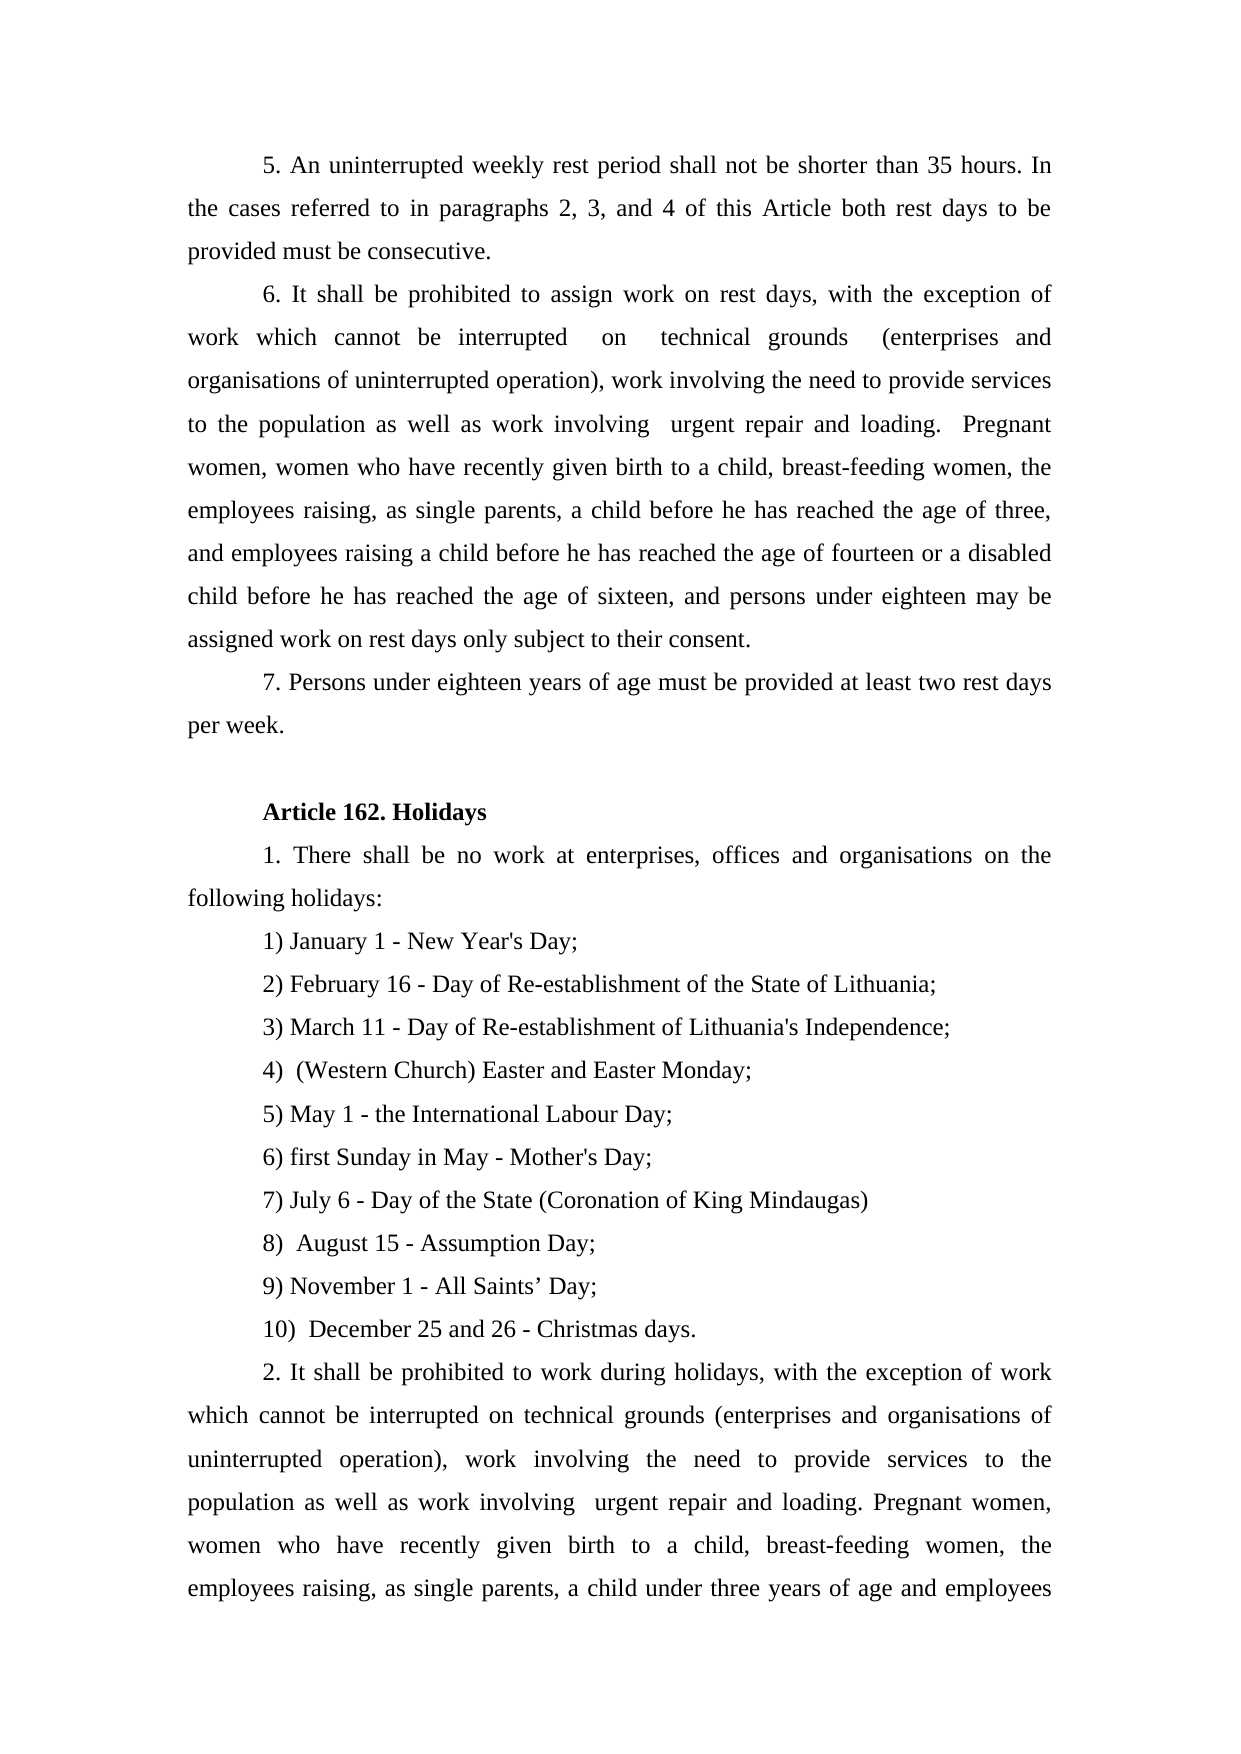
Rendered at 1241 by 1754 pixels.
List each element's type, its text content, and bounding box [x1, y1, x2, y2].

text 1. There shall be no work at enterprises, offices and organisations on the following holidays: [187, 840, 1053, 912]
text 2. It shall be prohibited to work during holidays, with the exception of work which cannot be interrupted on technical grounds (enterprises and organisations of uninterrupted operation), work involving the need to provide services to the population as well as work involving urgent repair and loading. Pregnant women, women who have recently given birth to a child, breast-feeding women, the employees raising, as single parents, a child under three years of age and employees [187, 1357, 1053, 1602]
text 5) May 1 - the International Labour Day; [187, 1099, 1053, 1127]
text 9) November 1 - All Saints’ Day; [187, 1271, 1053, 1300]
text 5. An uninterrupted weekly rest period shall not be shorter than 35 hours. In the cases referred to in paragraphs 2, 3, and 4 of this Article both rest days to be provided must be consecutive. [187, 150, 1053, 265]
text 10) December 25 and 26 - Christmas days. [187, 1314, 1053, 1343]
text 6) first Sunday in May - Mother's Day; [187, 1142, 1053, 1171]
text 7) July 6 - Day of the State (Coronation of King Mindaugas) [187, 1185, 1053, 1214]
text 7. Persons under eighteen years of age must be provided at least two rest days per week. [187, 667, 1053, 739]
text 1) January 1 - New Year's Day; [187, 926, 1053, 955]
text Article 162. Holidays [187, 797, 1053, 826]
text 8) August 15 - Assumption Day; [187, 1228, 1053, 1257]
text 3) March 11 - Day of Re-establishment of Lithuania's Independence; [187, 1012, 1053, 1041]
text 2) February 16 - Day of Re-establishment of the State of Lithuania; [187, 969, 1053, 998]
text 4) (Western Church) Easter and Easter Monday; [187, 1056, 1053, 1084]
text 6. It shall be prohibited to assign work on rest days, with the exception of work which cannot be interrupted on technical grounds (enterprises and organisations of uninterrupted operation), work involving the need to provide services to the population as well as work involving urgent repair and loading. Pregnant women, women who have recently given birth to a child, breast-feeding women, the employees raising, as single parents, a child before he has reached the age of three, and employees raising a child before he has reached the age of fourteen or a disabled child before he has reached the age of sixteen, and persons under eighteen may be assigned work on rest days only subject to their consent. [187, 279, 1053, 653]
